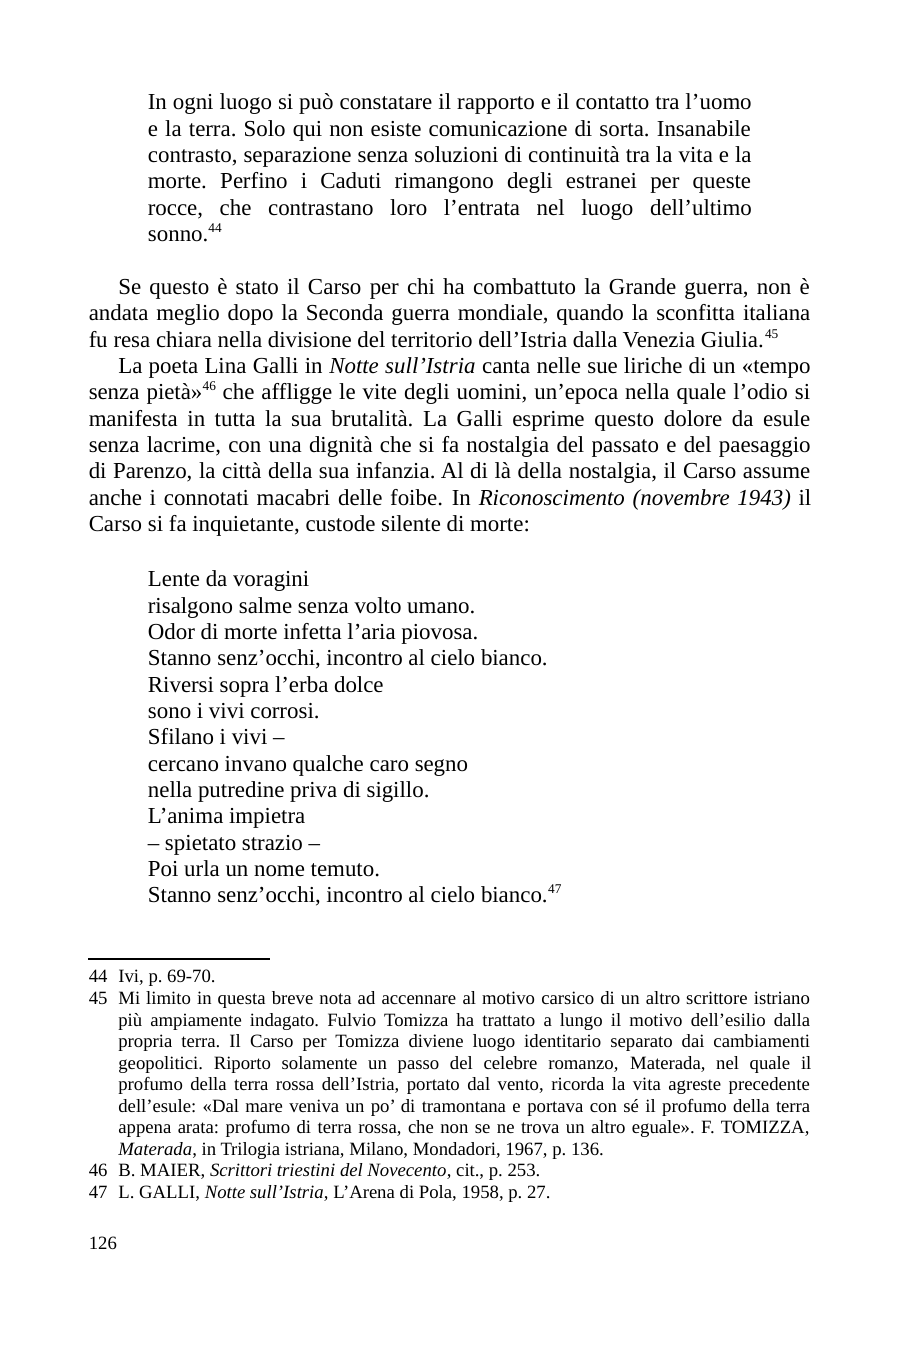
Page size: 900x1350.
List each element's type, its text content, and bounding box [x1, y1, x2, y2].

text Stanno senz’occhi, incontro al cielo bianco. [148, 882, 752, 908]
text B. MAIER, Scrittori triestini del Novecento, cit., p. 253. [88, 1159, 811, 1181]
text Se questo è stato il Carso per chi ha combattuto la Grande guerra, non è andata meglio dopo la Seconda guerra mondiale, quando la sconfitta italiana fu resa chiara nella divisione del territorio dell’Istria dalla Venezia Giulia. [88, 273, 811, 352]
text Riversi sopra l’erba dolce sono i vivi corrosi. Sfilano i vivi – cercano invano qualche caro segno nella putredine priva di sigillo. [148, 671, 752, 802]
text L. GALLI, Notte sull’Istria, L’Arena di Pola, 1958, p. 27. [88, 1181, 811, 1202]
text Lente da voragini risalgono salme senza volto umano. Odor di morte infetta l’aria piovosa. [148, 565, 752, 644]
text Stanno senz’occhi, incontro al cielo bianco. [148, 644, 752, 671]
text L’anima impietra – spietato strazio – Poi urla un nome temuto. [148, 802, 752, 882]
text In ogni luogo si può constatare il rapporto e il contatto tra l’uomo e la terra. Solo qui non esiste comunicazione di sorta. Insanabile contrasto, separazione senza soluzioni di continuità tra la vita e la morte. Perfino i Caduti rimangono degli estranei per queste rocce, che contrastano loro l’entrata nel luogo dell’ultimo sonno. [148, 88, 752, 247]
text Mi limito in questa breve nota ad accennare al motivo carsico di un altro scrittore istriano più ampiamente indagato. Fulvio Tomizza ha trattato a lungo il motivo dell’esilio dalla propria terra. Il Carso per Tomizza diviene luogo identitario separato dai cambiamenti geopolitici. Riporto solamente un passo del celebre romanzo, Materada, nel quale il profumo della terra rossa dell’Istria, portato dal vento, ricorda la vita agreste precedente dell’esule: «Dal mare veniva un po’ di tramontana e portava con sé il profumo della terra appena arata: profumo di terra rossa, che non se ne trova un altro eguale». F. TOMIZZA, Materada, in Trilogia istriana, Milano, Mondadori, 1967, p. 136. [88, 987, 811, 1159]
text La poeta Lina Galli in Notte sull’Istria canta nelle sue liriche di un «tempo senza pietà» che affligge le vite degli uomini, un’epoca nella quale l’odio si manifesta in tutta la sua brutalità. La Galli esprime questo dolore da esule senza lacrime, con una dignità che si fa nostalgia del passato e del paesaggio di Parenzo, la città della sua infanzia. Al di là della nostalgia, il Carso assume anche i connotati macabri delle foibe. In Riconoscimento (novembre 1943) il Carso si fa inquietante, custode silente di morte: [88, 352, 811, 537]
text Ivi, p. 69-70. [88, 965, 811, 987]
